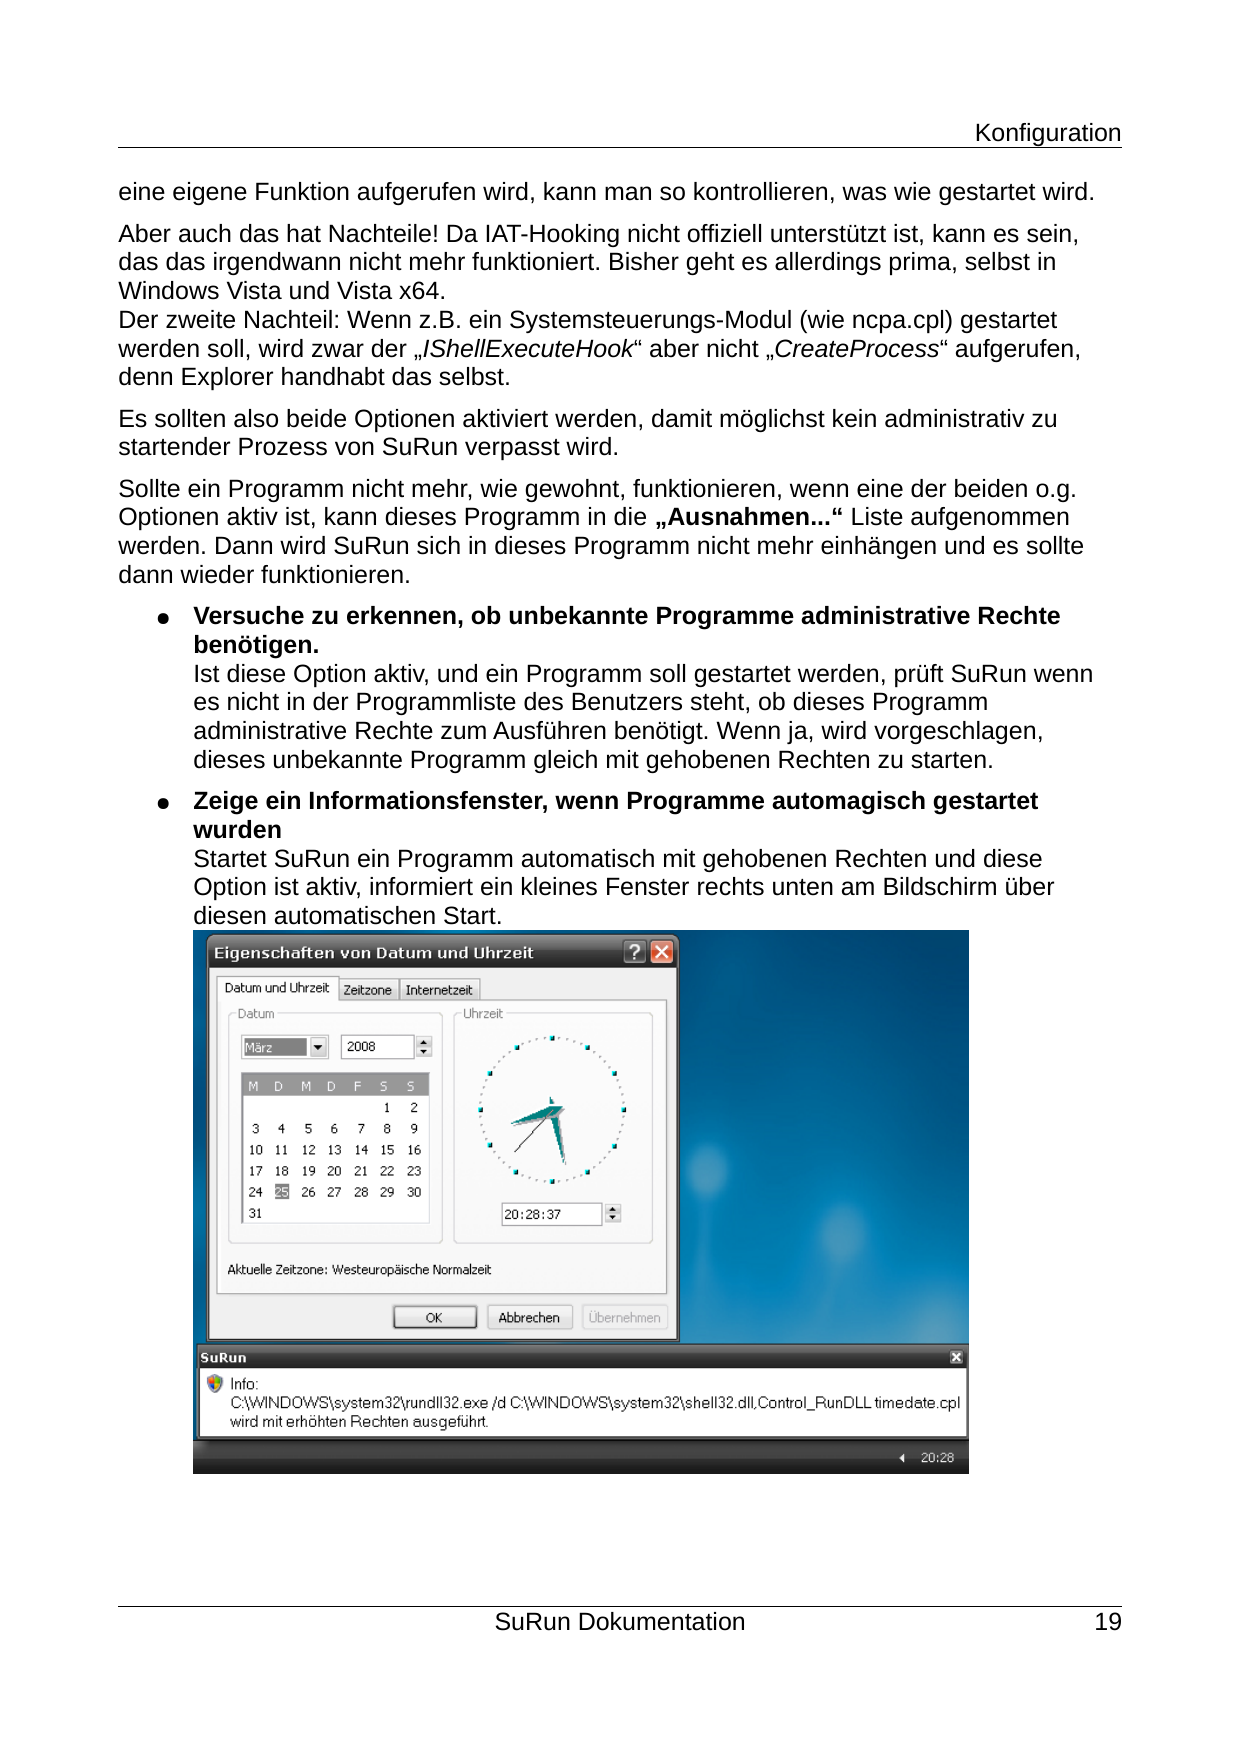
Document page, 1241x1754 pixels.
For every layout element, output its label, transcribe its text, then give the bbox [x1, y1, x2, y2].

picture [836, 1024, 852, 1032]
picture [686, 1145, 728, 1207]
picture [924, 1095, 937, 1112]
text Sollte ein Programm nicht mehr, wie gewohnt, funktionieren, wenn eine der beiden o.g. Optionen aktiv ist, kann dieses Programm in die „Ausnahmen...“ Liste aufgenommen werden. Dann wird SuRun sich in dieses Programm nicht mehr einhängen und es sollte dann wieder funktionieren. [118, 474, 1122, 589]
text eine eigene Funktion aufgerufen wird, kann man so kontrollieren, was wie gestartet wird. [118, 177, 1122, 206]
text Aber auch das hat Nachteile! Da IAT-Hooking nicht offiziell unterstützt ist, kann es sein, das das irgendwann nicht mehr funktioniert. Bisher geht es allerdings prima, selbst in Windows Vista und Vista x64. Der zweite Nachteil: Wenn z.B. ein Systemsteuerungs-Modul (wie ncpa.cpl) gestartet werden soll, wird zwar der „IShellExecuteHook“ aber nicht „CreateProcess“ aufgerufen, denn Explorer handhabt das selbst. [118, 219, 1122, 391]
list Versuche zu erkennen, ob unbekannte Programme administrative Rechte benötigen. Ist diese Option aktiv, und ein Programm soll gestartet werden, prüft SuRun wenn es nicht in der Programmliste des Benutzers steht, ob dieses Programm administrative Rechte zum Ausführen benötigt. Wenn ja, wird vorgeschlagen, dieses unbekannte Programm gleich mit gehobenen Rechten zu starten. [156, 601, 1122, 774]
picture [741, 964, 746, 994]
picture [193, 930, 969, 1474]
picture [874, 1049, 883, 1054]
list Zeige ein Informationsfenster, wenn Programme automagisch gestartet wurden Startet SuRun ein Programm automatisch mit gehobenen Rechten und diese Option ist aktiv, informiert ein kleines Fenster rechts unten am Bildschirm über diesen automatischen Start. [156, 786, 1122, 930]
picture [961, 1140, 969, 1155]
picture [813, 1020, 822, 1027]
picture [712, 1022, 723, 1027]
text Es sollten also beide Optionen aktiviert werden, damit möglichst kein administrativ zu startender Prozess von SuRun verpasst wird. [118, 404, 1122, 461]
picture [713, 1035, 722, 1041]
picture [696, 1041, 704, 1047]
picture [740, 976, 775, 1024]
picture [736, 1037, 758, 1041]
picture [829, 1041, 839, 1045]
